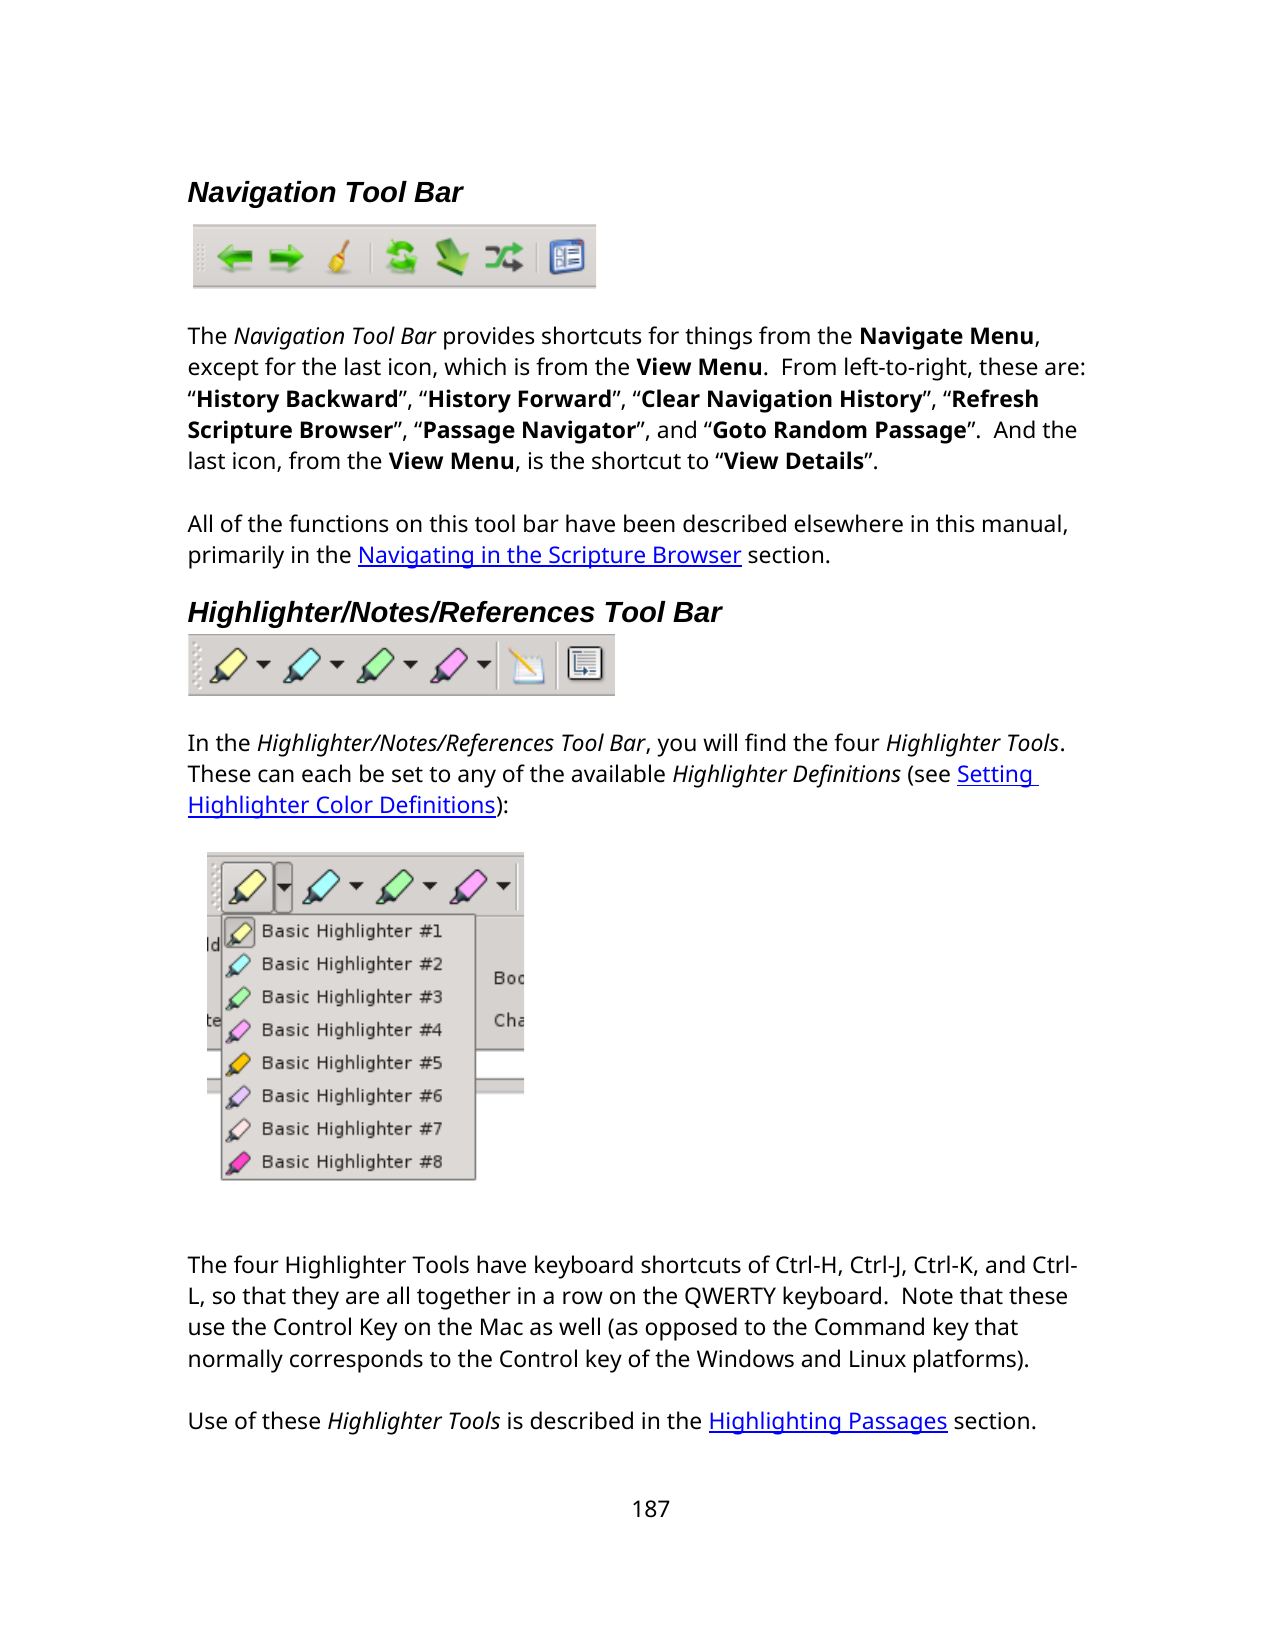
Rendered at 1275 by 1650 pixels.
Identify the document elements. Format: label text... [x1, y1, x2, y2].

subtitle Navigation Tool Bar [187, 175, 1087, 208]
text The Navigation Tool Bar provides shortcuts for things from the Navigate Menu, except for the last icon, which is from the View Menu. From left-to-right, these are: “History Backward”, “History Forward”, “Clear Navigation History”, “Refresh Scripture Browser”, “Passage Navigator”, and “Goto Random Passage”. And the last icon, from the View Menu, is the shortcut to “View Details”. [187, 320, 1087, 476]
picture [193, 224, 597, 289]
picture [188, 634, 615, 696]
text The four Highlighter Tools have keyboard shortcuts of Ctrl-H, Ctrl-J, Ctrl-K, and Ctrl-L, so that they are all together in a row on the QWERTY keyboard. Note that these use the Control Key on the Mac as well (as opposed to the Command key that normally corresponds to the Control key of the Windows and Linux platforms). [187, 1249, 1087, 1374]
picture [207, 852, 525, 1187]
text In the Highlighter/Notes/References Tool Bar, you will find the four Highlighter Tools. These can each be set to any of the available Highlighter Definitions (see Setting Highlighter Color Definitions): [187, 727, 1087, 821]
subtitle Highlighter/Notes/References Tool Bar [187, 595, 1087, 628]
text All of the functions on this tool bar have been described elsewhere in this manual, primarily in the Navigating in the Scripture Browser section. [187, 507, 1087, 570]
text Use of these Highlighter Tools is described in the Highlighting Passages section. [187, 1405, 1087, 1436]
